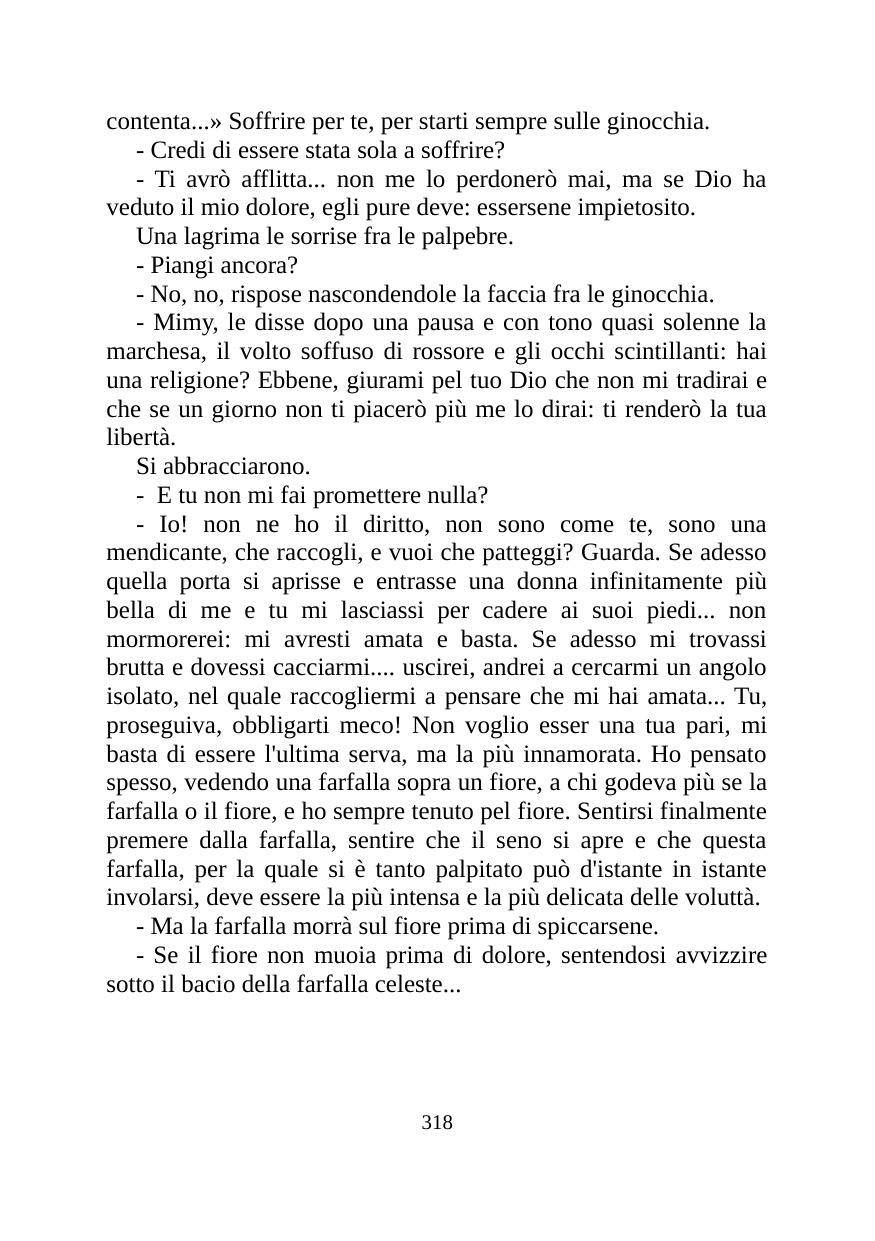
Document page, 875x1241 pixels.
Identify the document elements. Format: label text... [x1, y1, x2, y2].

text Una lagrima le sorrise fra le palpebre. [106, 221, 768, 250]
text - No, no, rispose nascondendole la faccia fra le ginocchia. [106, 279, 768, 307]
text - Piangi ancora? [106, 250, 768, 279]
text Si abbracciarono. [106, 451, 768, 480]
text - Io! non ne ho il diritto, non sono come te, sono una mendicante, che raccogli, e vuoi che patteggi? Guarda. Se adesso quella porta si aprisse e entrasse una donna infinitamente più bella di me e tu mi lasciassi per cadere ai suoi piedi... non mormorerei: mi avresti amata e basta. Se adesso mi trovassi brutta e dovessi cacciarmi.... uscirei, andrei a cercarmi un angolo isolato, nel quale raccogliermi a pensare che mi hai amata... Tu, proseguiva, obbligarti meco! Non voglio esser una tua pari, mi basta di essere l'ultima serva, ma la più innamorata. Ho pensato spesso, vedendo una farfalla sopra un fiore, a chi godeva più se la farfalla o il fiore, e ho sempre tenuto pel fiore. Sentirsi finalmente premere dalla farfalla, sentire che il seno si apre e che questa farfalla, per la quale si è tanto palpitato può d'istante in istante involarsi, deve essere la più intensa e la più delicata delle voluttà. [106, 509, 768, 911]
text - Ti avrò afflitta... non me lo perdonerò mai, ma se Dio ha veduto il mio dolore, egli pure deve: essersene impietosito. [106, 164, 768, 221]
text - Ma la farfalla morrà sul fiore prima di spiccarsene. [106, 911, 768, 940]
text - Se il fiore non muoia prima di dolore, sentendosi avvizzire sotto il bacio della farfalla celeste... [106, 940, 768, 997]
text - Credi di essere stata sola a soffrire? [106, 135, 768, 164]
text contenta...» Soffrire per te, per starti sempre sulle ginocchia. [106, 106, 768, 135]
text - Mimy, le disse dopo una pausa e con tono quasi solenne la marchesa, il volto soffuso di rossore e gli occhi scintillanti: hai una religione? Ebbene, giurami pel tuo Dio che non mi tradirai e che se un giorno non ti piacerò più me lo dirai: ti renderò la tua libertà. [106, 307, 768, 451]
text - E tu non mi fai promettere nulla? [106, 480, 768, 509]
